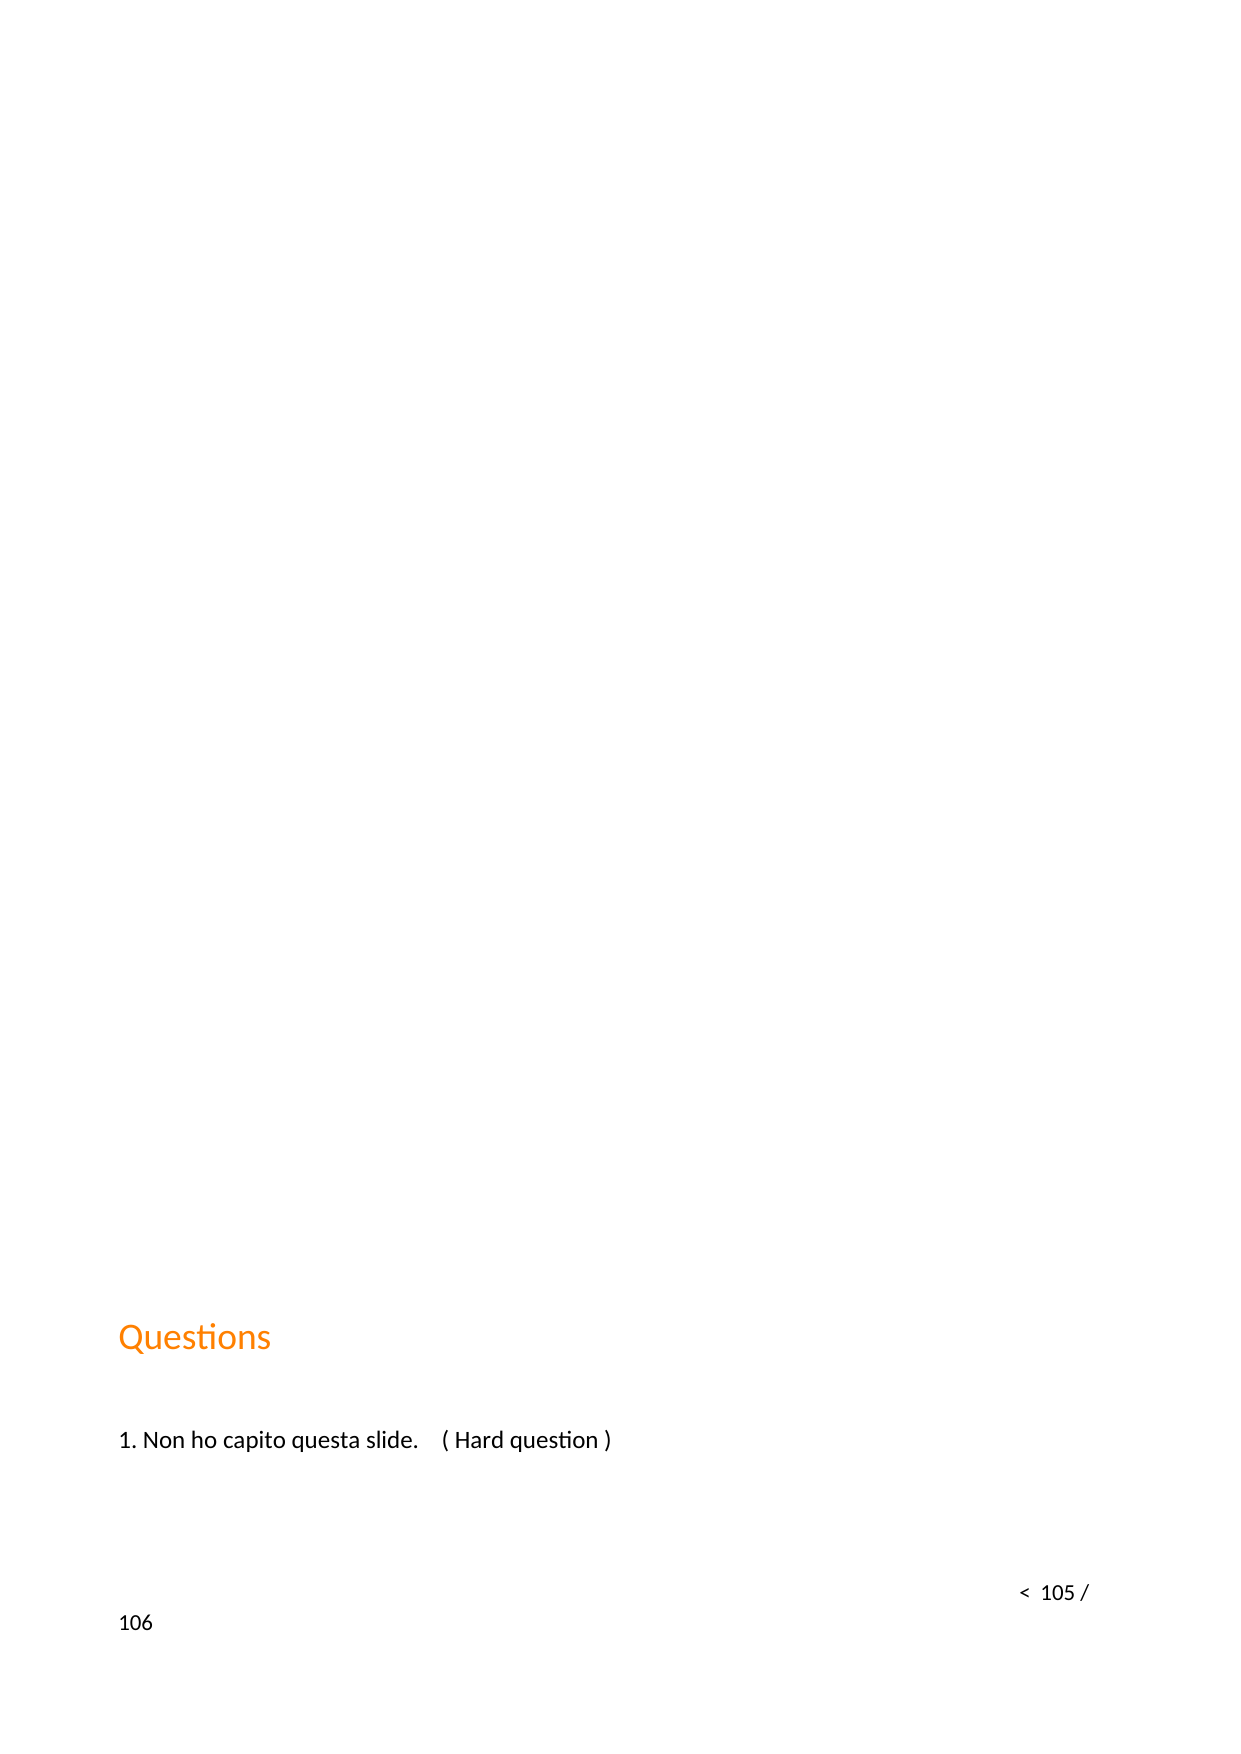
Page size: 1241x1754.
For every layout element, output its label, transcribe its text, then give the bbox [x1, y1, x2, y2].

text 1. Non ho capito questa slide. ( Hard question ) [118, 1424, 1122, 1454]
subtitle Questions [118, 1313, 1122, 1359]
